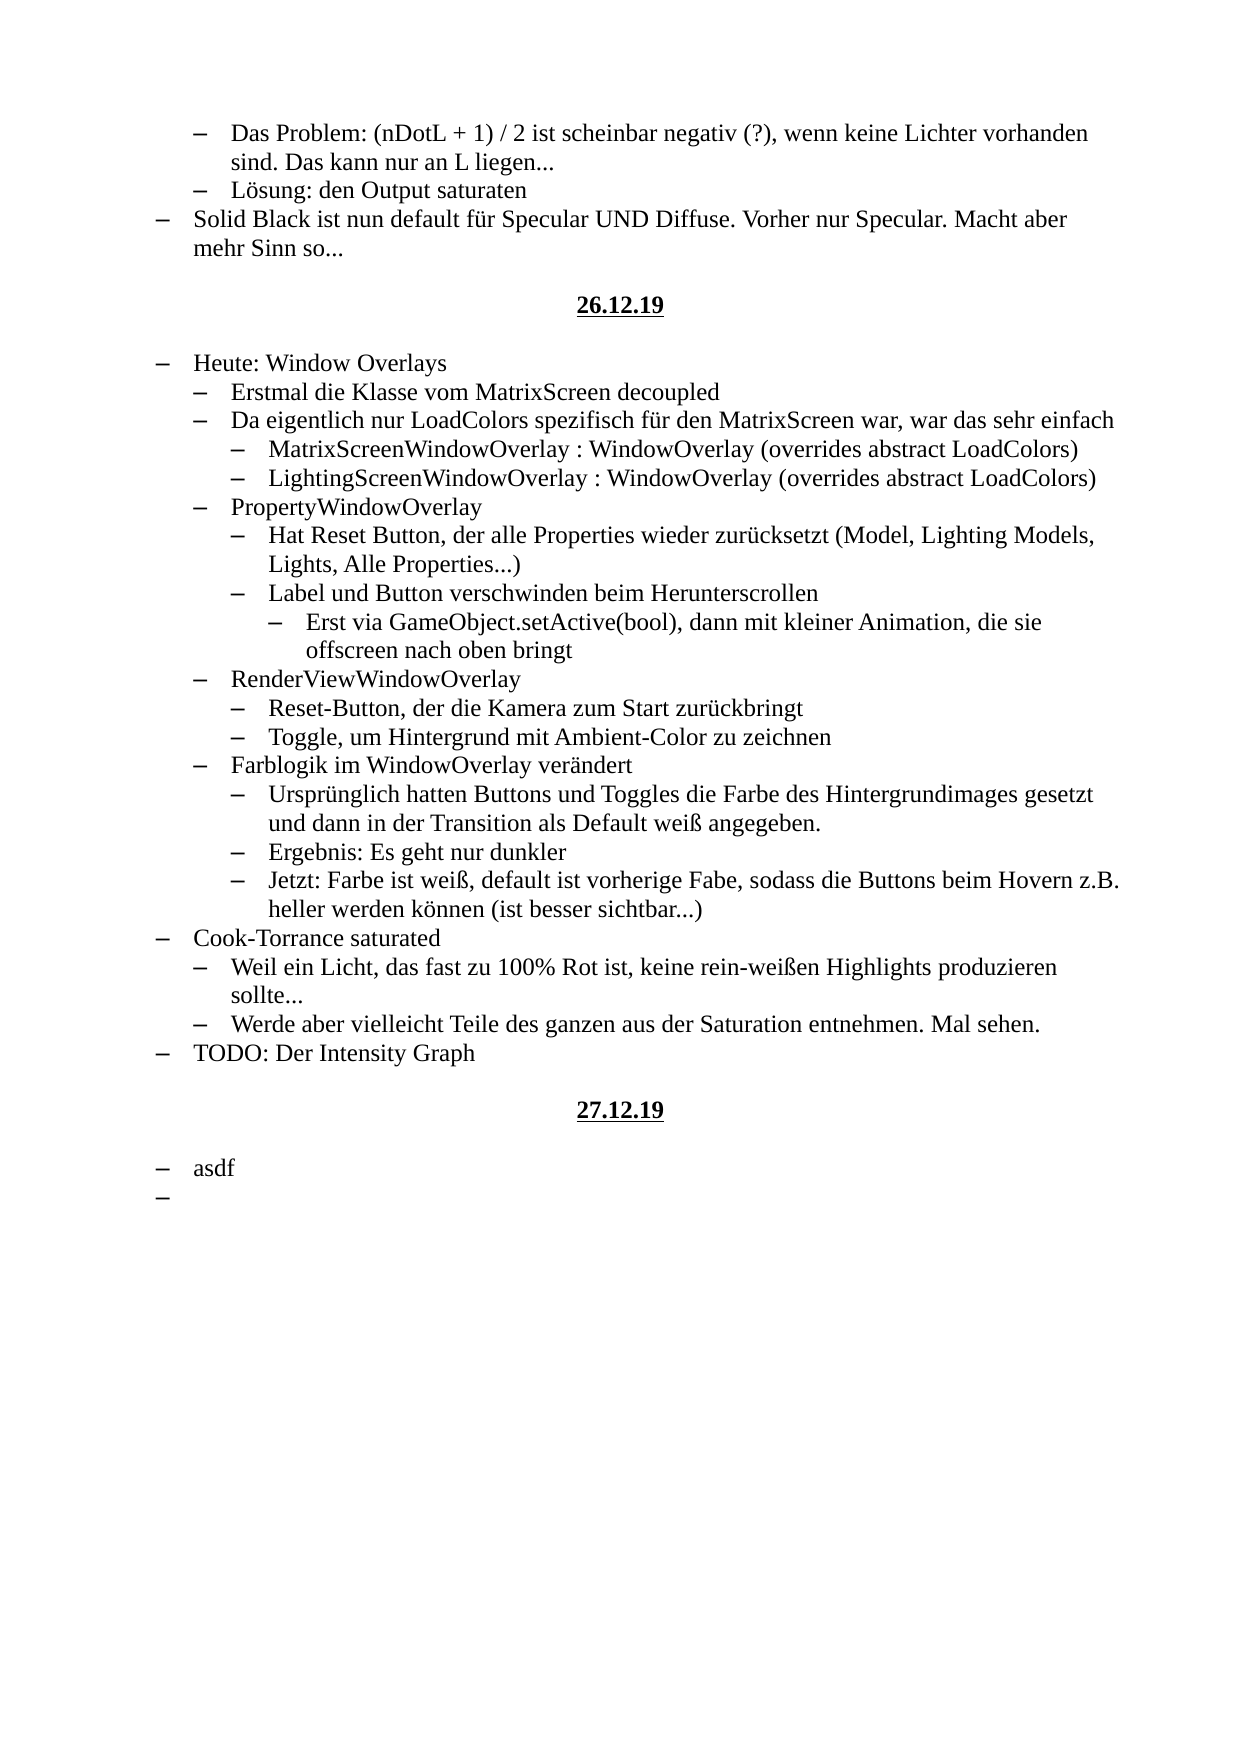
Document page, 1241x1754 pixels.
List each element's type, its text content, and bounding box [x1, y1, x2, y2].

list Ergebnis: Es geht nur dunkler [231, 837, 1122, 866]
list Weil ein Licht, das fast zu 100% Rot ist, keine rein-weißen Highlights produzieren sollte... [193, 952, 1122, 1009]
list Farblogik im WindowOverlay verändert [193, 751, 1122, 779]
text 26.12.19 [118, 291, 1122, 319]
list Werde aber vielleicht Teile des ganzen aus der Saturation entnehmen. Mal sehen. [193, 1009, 1122, 1038]
list MatrixScreenWindowOverlay : WindowOverlay (overrides abstract LoadColors) [231, 434, 1122, 463]
text 27.12.19 [118, 1096, 1122, 1124]
list Ursprünglich hatten Buttons und Toggles die Farbe des Hintergrundimages gesetzt und dann in der Transition als Default weiß angegeben. [231, 779, 1122, 837]
list RenderViewWindowOverlay [193, 664, 1122, 693]
list LightingScreenWindowOverlay : WindowOverlay (overrides abstract LoadColors) [231, 463, 1122, 492]
list Lösung: den Output saturaten [193, 176, 1122, 204]
list Heute: Window Overlays [156, 348, 1122, 377]
list Jetzt: Farbe ist weiß, default ist vorherige Fabe, sodass die Buttons beim Hovern z.B. heller werden können (ist besser sichtbar...) [231, 866, 1122, 923]
list asdf [156, 1153, 1122, 1182]
list Hat Reset Button, der alle Properties wieder zurücksetzt (Model, Lighting Models, Lights, Alle Properties...) [231, 521, 1122, 578]
list TODO: Der Intensity Graph [156, 1038, 1122, 1067]
list PropertyWindowOverlay [193, 492, 1122, 521]
list Solid Black ist nun default für Specular UND Diffuse. Vorher nur Specular. Macht aber mehr Sinn so... [156, 204, 1122, 262]
list Erstmal die Klasse vom MatrixScreen decoupled [193, 377, 1122, 406]
list Cook-Torrance saturated [156, 923, 1122, 952]
list Reset-Button, der die Kamera zum Start zurückbringt [231, 693, 1122, 722]
list Da eigentlich nur LoadColors spezifisch für den MatrixScreen war, war das sehr einfach [193, 406, 1122, 434]
list Das Problem: (nDotL + 1) / 2 ist scheinbar negativ (?), wenn keine Lichter vorhanden sind. Das kann nur an L liegen... [193, 118, 1122, 176]
list Toggle, um Hintergrund mit Ambient-Color zu zeichnen [231, 722, 1122, 751]
list Erst via GameObject.setActive(bool), dann mit kleiner Animation, die sie offscreen nach oben bringt [268, 607, 1122, 664]
list Label und Button verschwinden beim Herunterscrollen [231, 578, 1122, 607]
